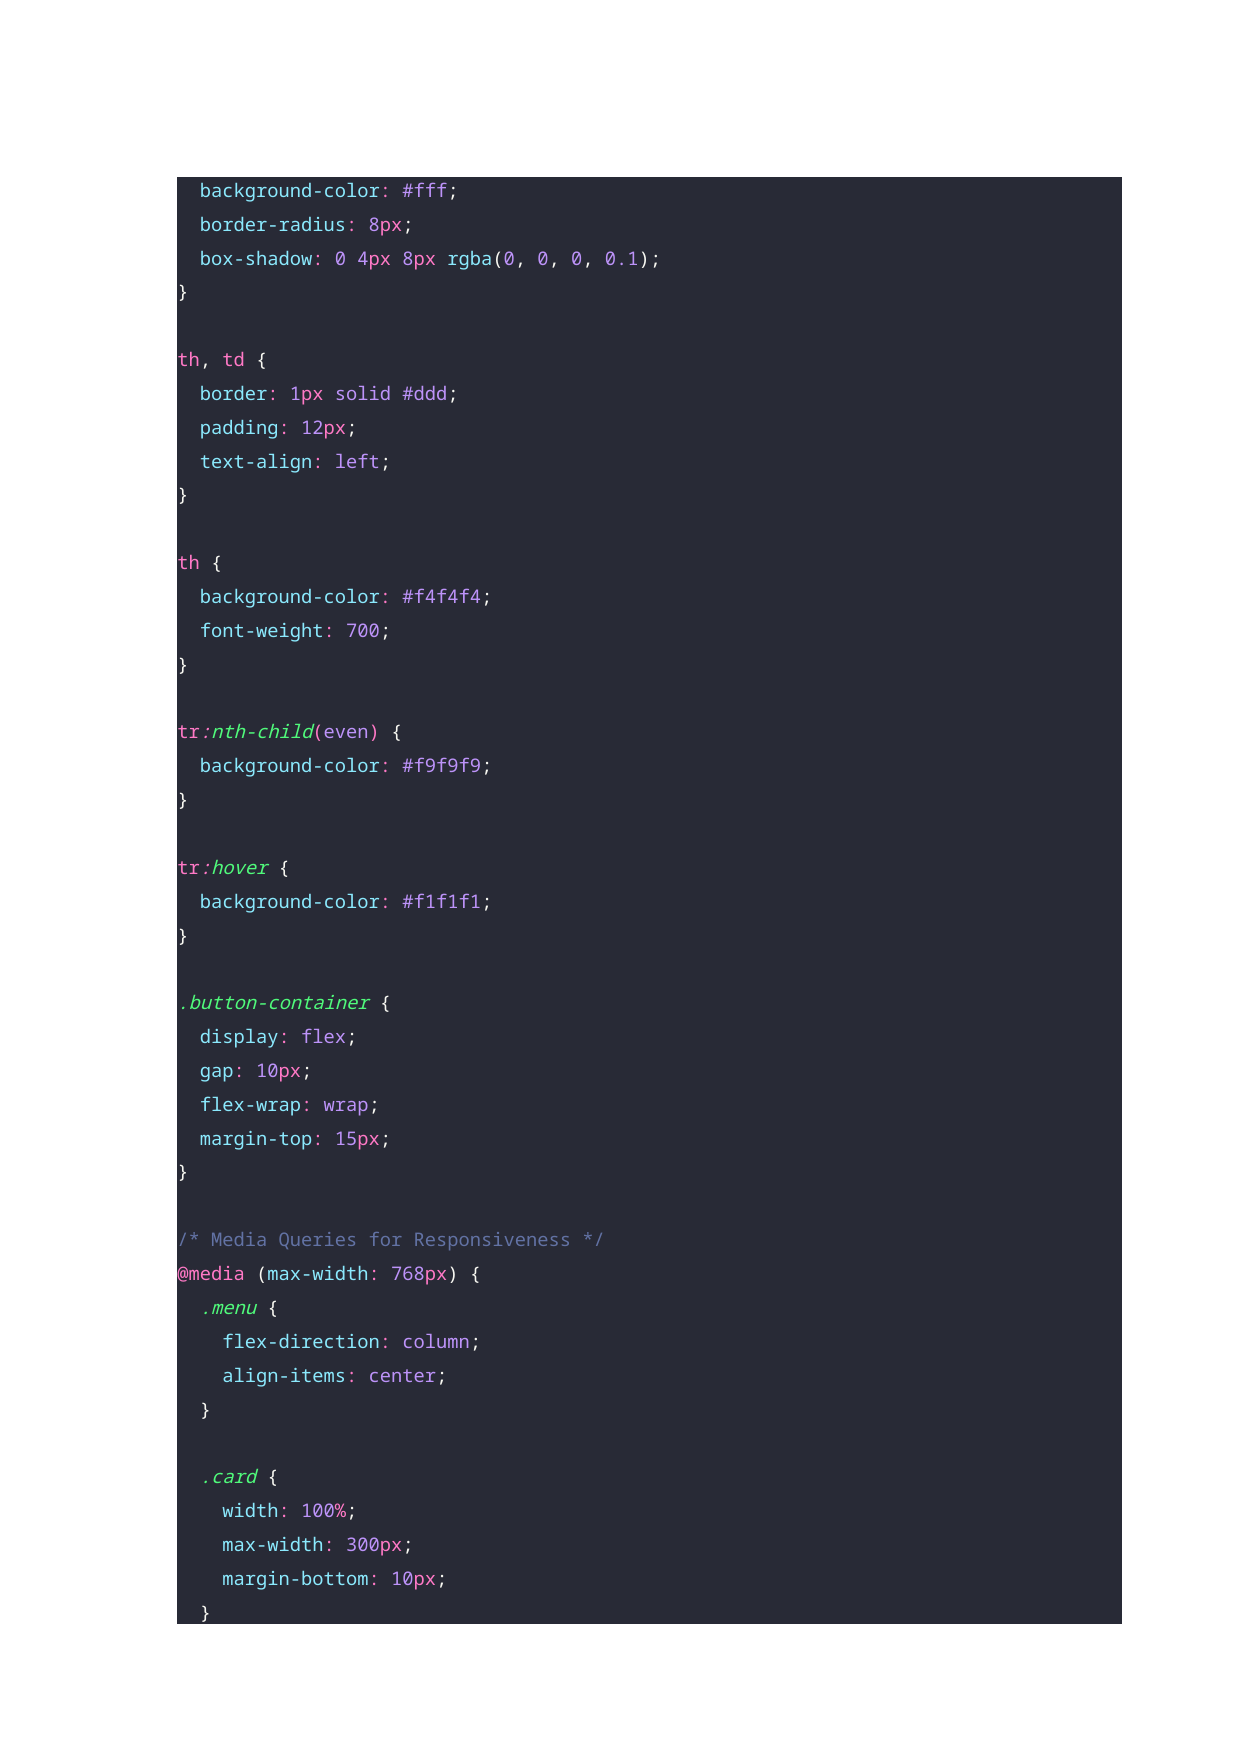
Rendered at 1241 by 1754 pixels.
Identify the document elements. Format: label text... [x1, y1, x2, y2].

text @media (max-width: 768px) { [177, 1260, 1122, 1286]
text background-color: #fff; [177, 177, 1122, 203]
text width: 100%; [177, 1497, 1122, 1523]
text text-align: left; [177, 448, 1122, 473]
text background-color: #f4f4f4; [177, 583, 1122, 609]
text align-items: center; [177, 1362, 1122, 1387]
text .menu { [177, 1294, 1122, 1320]
text margin-bottom: 10px; [177, 1565, 1122, 1591]
text tr:nth-child(even) { [177, 719, 1122, 744]
text th, td { [177, 346, 1122, 372]
text } [177, 1396, 1122, 1421]
text } [177, 482, 1122, 507]
text } [177, 1159, 1122, 1184]
text } [177, 1599, 1122, 1624]
text flex-wrap: wrap; [177, 1091, 1122, 1117]
text margin-top: 15px; [177, 1125, 1122, 1151]
text padding: 12px; [177, 414, 1122, 439]
text box-shadow: 0 4px 8px rgba(0, 0, 0, 0.1); [177, 245, 1122, 270]
text th { [177, 549, 1122, 575]
text } [177, 922, 1122, 947]
text tr:hover { [177, 854, 1122, 880]
text } [177, 651, 1122, 677]
text display: flex; [177, 1023, 1122, 1049]
text max-width: 300px; [177, 1531, 1122, 1557]
text border: 1px solid #ddd; [177, 380, 1122, 406]
text flex-direction: column; [177, 1328, 1122, 1354]
text } [177, 786, 1122, 812]
text /* Media Queries for Responsiveness */ [177, 1227, 1122, 1252]
text background-color: #f1f1f1; [177, 888, 1122, 913]
text gap: 10px; [177, 1057, 1122, 1083]
text font-weight: 700; [177, 617, 1122, 643]
text .button-container { [177, 989, 1122, 1015]
text border-radius: 8px; [177, 211, 1122, 236]
text } [177, 279, 1122, 304]
text .card { [177, 1463, 1122, 1489]
text background-color: #f9f9f9; [177, 753, 1122, 778]
